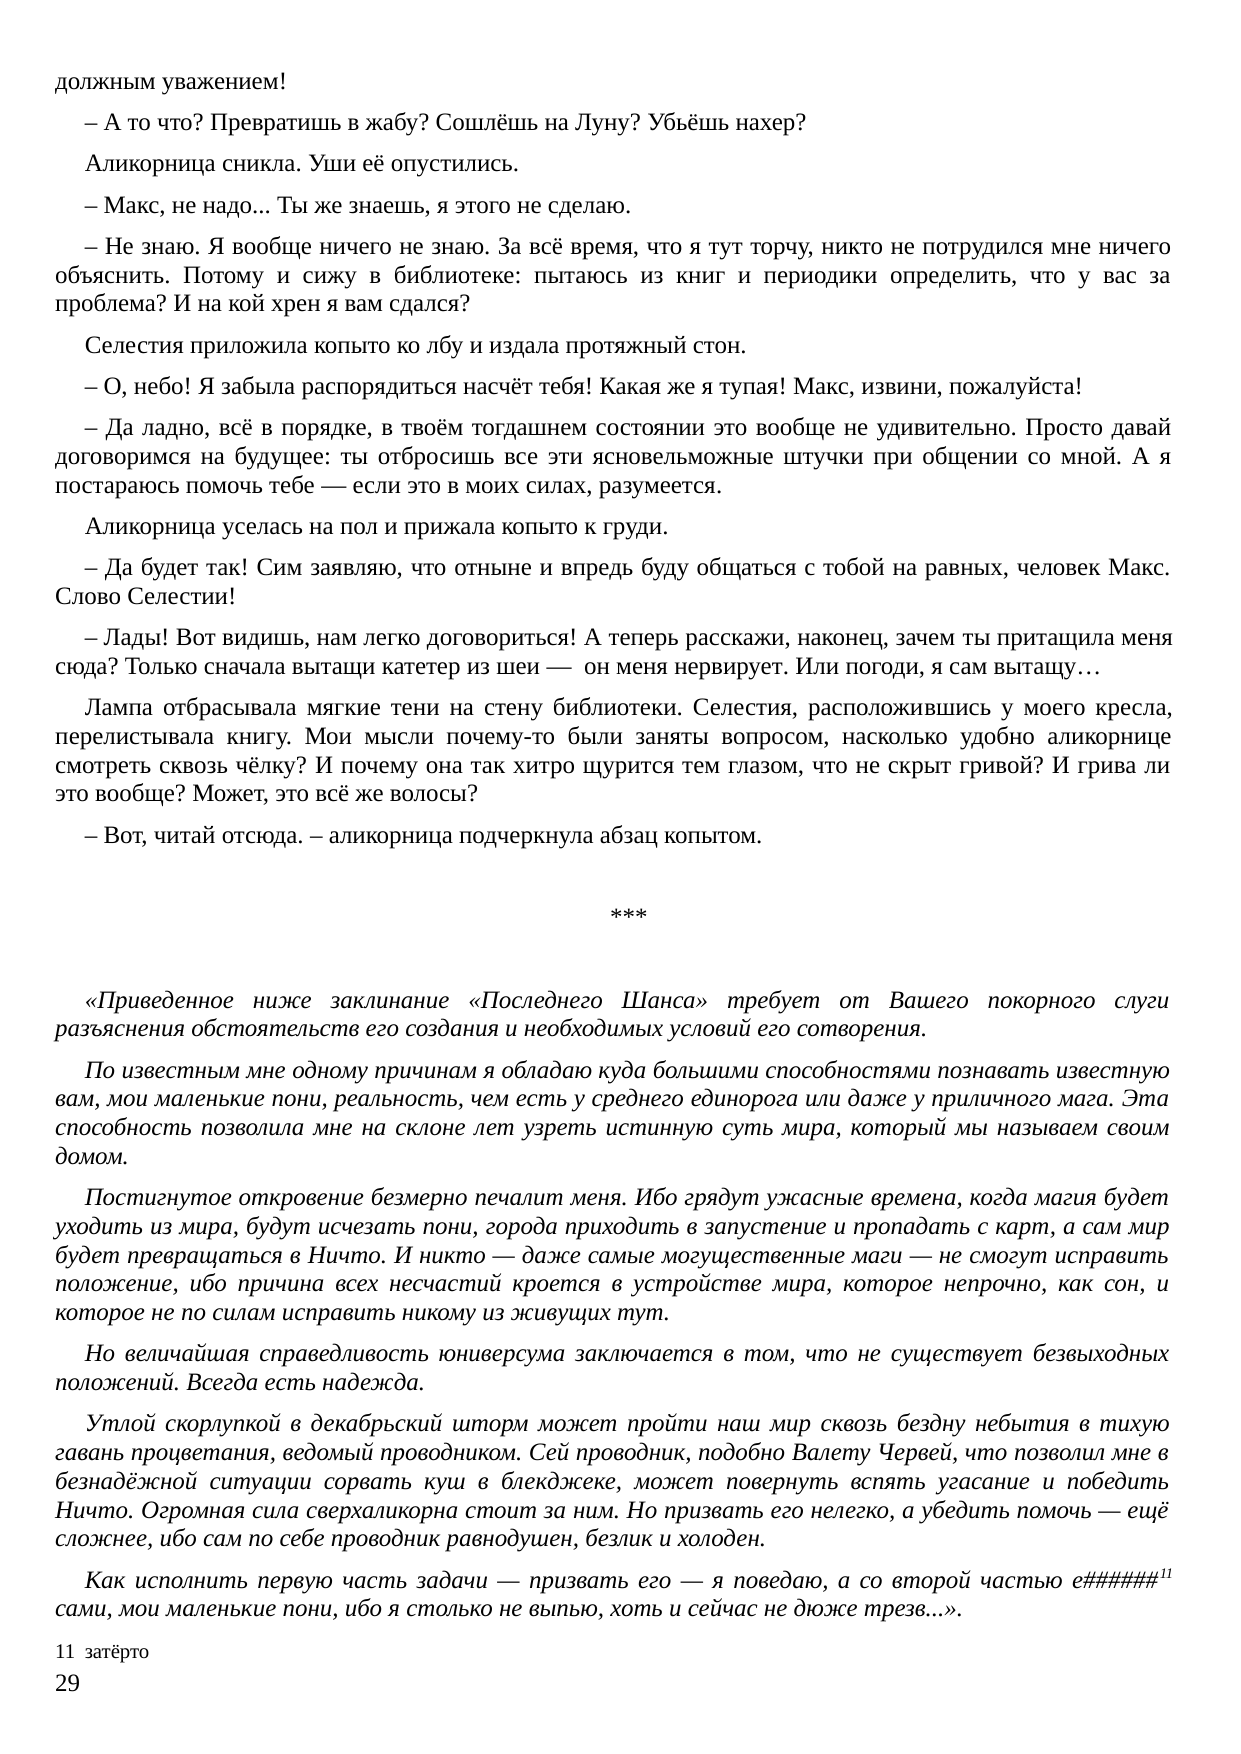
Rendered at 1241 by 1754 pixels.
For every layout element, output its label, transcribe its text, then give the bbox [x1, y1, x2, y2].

text – Макс, не надо... Ты же знаешь, я этого не сделаю. [55, 190, 1173, 218]
text По известным мне одному причинам я обладаю куда большими способностями познавать известную вам, мои маленькие пони, реальность, чем есть у среднего единорога или даже у приличного мага. Эта способность позволила мне на склоне лет узреть истинную суть мира, который мы называем своим домом. [55, 1055, 1173, 1170]
text – Да будет так! Сим заявляю, что отныне и впредь буду общаться с тобой на равных, человек Макс. Слово Селестии! [55, 552, 1173, 610]
text – Вот, читай отсюда. – аликорница подчеркнула абзац копытом. [55, 820, 1173, 848]
text Аликорница уселась на пол и прижала копыто к груди. [55, 511, 1173, 540]
text – Не знаю. Я вообще ничего не знаю. За всё время, что я тут торчу, никто не потрудился мне ничего объяснить. Потому и сижу в библиотеке: пытаюсь из книг и периодики определить, что у вас за проблема? И на кой хрен я вам сдался? [55, 231, 1173, 317]
text – Да ладно, всё в порядке, в твоём тогдашнем состоянии это вообще не удивительно. Просто давай договоримся на будущее: ты отбросишь все эти ясновельможные штучки при общении со мной. А я постараюсь помочь тебе — если это в моих силах, разумеется. [55, 412, 1173, 498]
text *** [55, 902, 1173, 931]
text Но величайшая справедливость юниверсума заключается в том, что не существует безвыходных положений. Всегда есть надежда. [55, 1338, 1173, 1396]
text «Приведенное ниже заклинание «Последнего Шанса» требует от Вашего покорного слуги разъяснения обстоятельств его создания и необходимых условий его сотворения. [55, 985, 1173, 1042]
text Лампа отбрасывала мягкие тени на стену библиотеки. Селестия, расположившись у моего кресла, перелистывала книгу. Мои мысли почему-то были заняты вопросом, насколько удобно аликорнице смотреть сквозь чёлку? И почему она так хитро щурится тем глазом, что не скрыт гривой? И грива ли это вообще? Может, это всё же волосы? [55, 692, 1173, 807]
text Постигнутое откровение безмерно печалит меня. Ибо грядут ужасные времена, когда магия будет уходить из мира, будут исчезать пони, города приходить в запустение и пропадать с карт, а сам мир будет превращаться в Ничто. И никто — даже самые могущественные маги — не смогут исправить положение, ибо причина всех несчастий кроется в устройстве мира, которое непрочно, как сон, и которое не по силам исправить никому из живущих тут. [55, 1182, 1173, 1326]
text Аликорница сникла. Уши её опустились. [55, 148, 1173, 177]
text Как исполнить первую часть задачи — призвать его — я поведаю, а со второй частью е###### сами, мои маленькие пони, ибо я столько не выпью, хоть и сейчас не дюже трезв...». [55, 1565, 1173, 1622]
text Утлой скорлупкой в декабрьский шторм может пройти наш мир сквозь бездну небытия в тихую гавань процветания, ведомый проводником. Сей проводник, подобно Валету Червей, что позволил мне в безнадёжной ситуации сорвать куш в блекджеке, может повернуть вспять угасание и победить Ничто. Огромная сила сверхаликорна стоит за ним. Но призвать его нелегко, а убедить помочь — ещё сложнее, ибо сам по себе проводник равнодушен, безлик и холоден. [55, 1408, 1173, 1552]
text – А то что? Превратишь в жабу? Сошлёшь на Луну? Убьёшь нахер? [55, 107, 1173, 136]
text Селестия приложила копыто ко лбу и издала протяжный стон. [55, 330, 1173, 358]
text должным уважением! [55, 66, 1173, 95]
text затёрто [55, 1639, 1173, 1663]
text – О, небо! Я забыла распорядиться насчёт тебя! Какая же я тупая! Макс, извини, пожалуйста! [55, 371, 1173, 400]
text – Лады! Вот видишь, нам легко договориться! А теперь расскажи, наконец, зачем ты притащила меня сюда? Только сначала вытащи катетер из шеи — он меня нервирует. Или погоди, я сам вытащу… [55, 622, 1173, 680]
